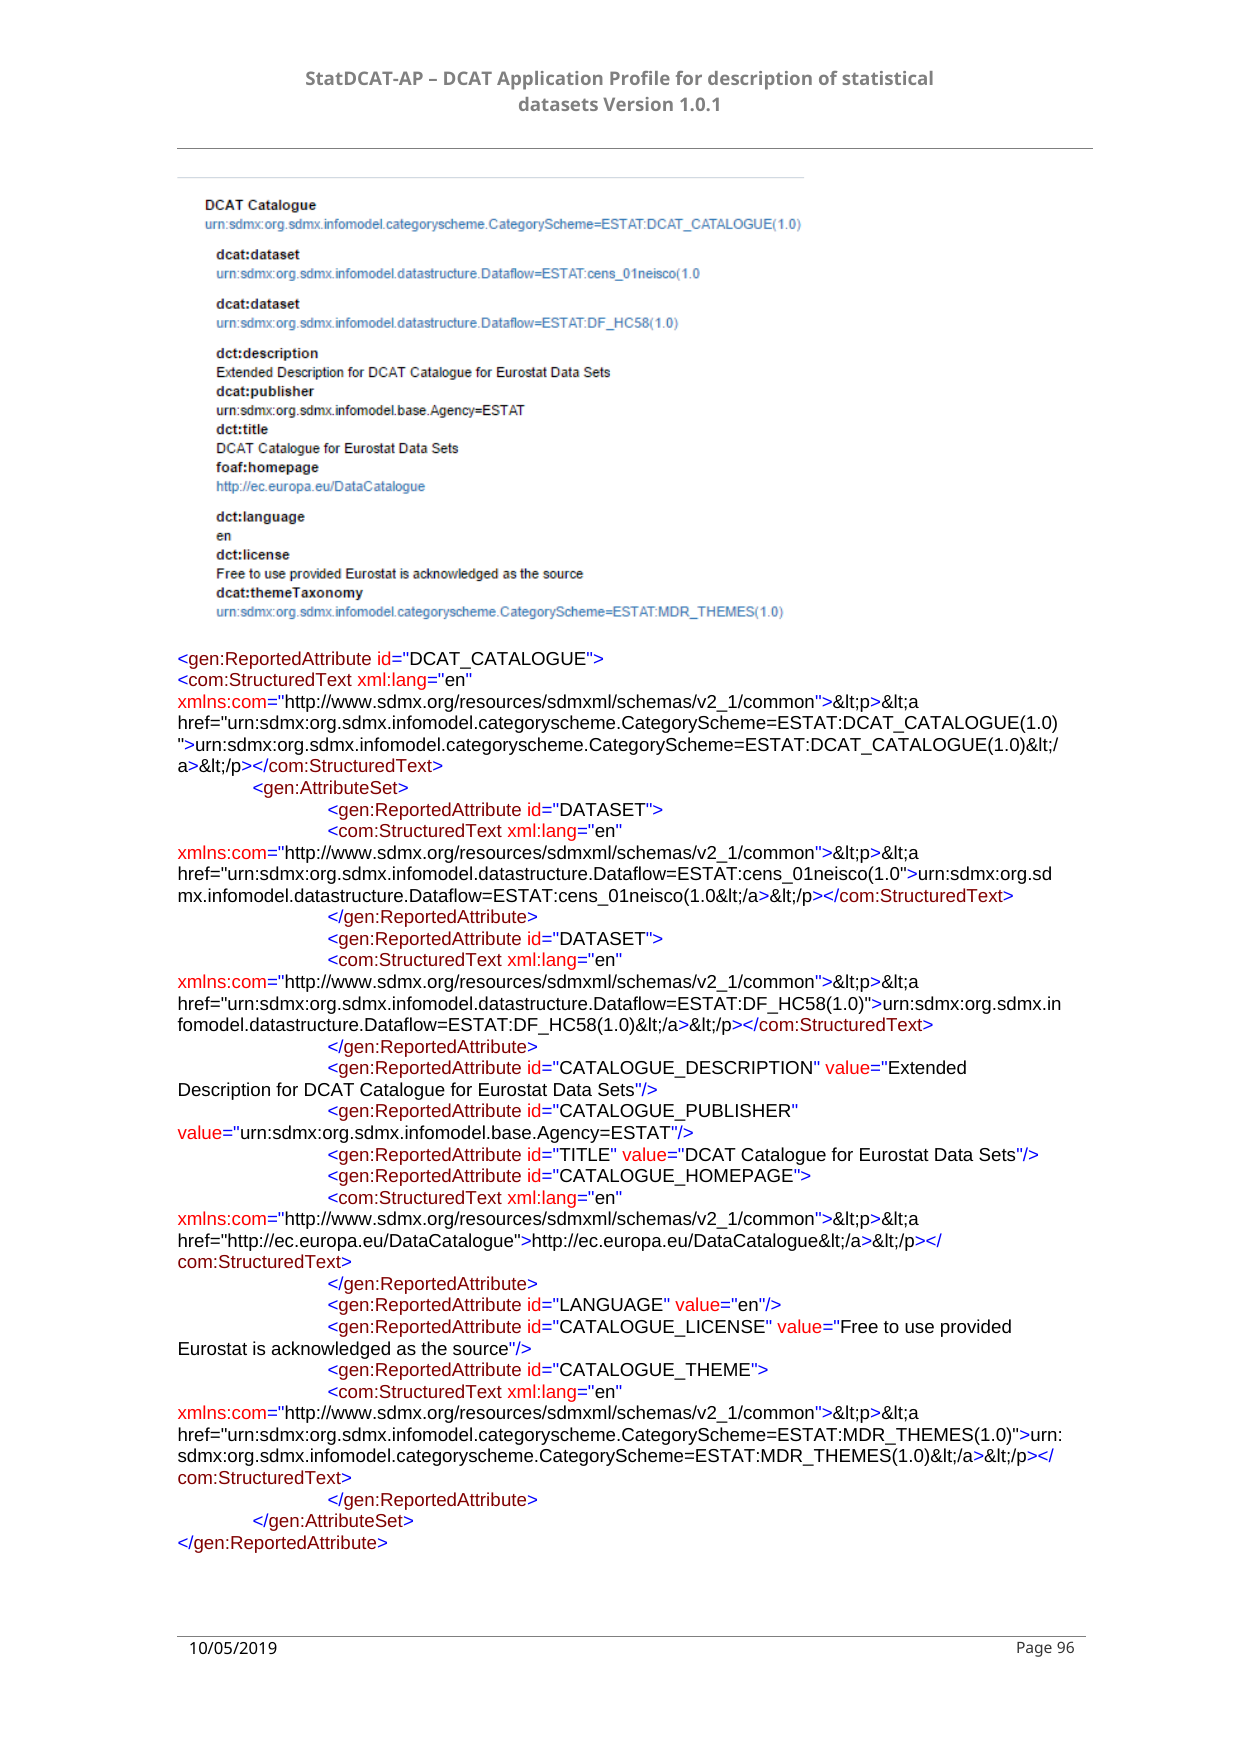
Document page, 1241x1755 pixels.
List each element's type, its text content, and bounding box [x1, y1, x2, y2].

text <gen:ReportedAttribute id="LANGUAGE" value="en"/> [177, 1294, 1063, 1316]
text </gen:ReportedAttribute> [177, 1531, 1063, 1553]
text <gen:ReportedAttribute id="DATASET"> [177, 798, 1063, 820]
text <gen:ReportedAttribute id="CATALOGUE_PUBLISHER" value="urn:sdmx:org.sdmx.infomodel.base.Agency=ESTAT"/> [177, 1100, 1063, 1143]
text <gen:ReportedAttribute id="CATALOGUE_THEME"> [177, 1359, 1063, 1381]
text </gen:AttributeSet> [177, 1510, 1063, 1531]
text <gen:ReportedAttribute id="TITLE" value="DCAT Catalogue for Eurostat Data Sets"/> [177, 1143, 1063, 1165]
text <gen:AttributeSet> [177, 777, 1063, 798]
text </gen:ReportedAttribute> [177, 1488, 1063, 1510]
text <com:StructuredText xml:lang="en" xmlns:com="http://www.sdmx.org/resources/sdmxml/schemas/v2_1/common">&lt;p>&lt;a href="http://ec.europa.eu/DataCatalogue">http://ec.europa.eu/DataCatalogue&lt;/a>&lt;/p></com:StructuredText> [177, 1186, 1063, 1273]
text <com:StructuredText xml:lang="en" xmlns:com="http://www.sdmx.org/resources/sdmxml/schemas/v2_1/common">&lt;p>&lt;a href="urn:sdmx:org.sdmx.infomodel.datastructure.Dataflow=ESTAT:cens_01neisco(1.0">urn:sdmx:org.sdmx.infomodel.datastructure.Dataflow=ESTAT:cens_01neisco(1.0&lt;/a>&lt;/p></com:StructuredText> [177, 820, 1063, 906]
text <gen:ReportedAttribute id="CATALOGUE_LICENSE" value="Free to use provided Eurostat is acknowledged as the source"/> [177, 1316, 1063, 1359]
text <com:StructuredText xml:lang="en" xmlns:com="http://www.sdmx.org/resources/sdmxml/schemas/v2_1/common">&lt;p>&lt;a href="urn:sdmx:org.sdmx.infomodel.categoryscheme.CategoryScheme=ESTAT:DCAT_CATALOGUE(1.0)">urn:sdmx:org.sdmx.infomodel.categoryscheme.CategoryScheme=ESTAT:DCAT_CATALOGUE(1.0)&lt;/a>&lt;/p></com:StructuredText> [177, 669, 1063, 777]
text </gen:ReportedAttribute> [177, 906, 1063, 928]
text <gen:ReportedAttribute id="CATALOGUE_DESCRIPTION" value="Extended Description for DCAT Catalogue for Eurostat Data Sets"/> [177, 1057, 1063, 1100]
text <gen:ReportedAttribute id="CATALOGUE_HOMEPAGE"> [177, 1165, 1063, 1186]
text <gen:ReportedAttribute id="DATASET"> [177, 928, 1063, 949]
text </gen:ReportedAttribute> [177, 1036, 1063, 1057]
text <gen:ReportedAttribute id="DCAT_CATALOGUE"> [177, 647, 1063, 669]
text <com:StructuredText xml:lang="en" xmlns:com="http://www.sdmx.org/resources/sdmxml/schemas/v2_1/common">&lt;p>&lt;a href="urn:sdmx:org.sdmx.infomodel.datastructure.Dataflow=ESTAT:DF_HC58(1.0)">urn:sdmx:org.sdmx.infomodel.datastructure.Dataflow=ESTAT:DF_HC58(1.0)&lt;/a>&lt;/p></com:StructuredText> [177, 949, 1063, 1036]
text <com:StructuredText xml:lang="en" xmlns:com="http://www.sdmx.org/resources/sdmxml/schemas/v2_1/common">&lt;p>&lt;a href="urn:sdmx:org.sdmx.infomodel.categoryscheme.CategoryScheme=ESTAT:MDR_THEMES(1.0)">urn:sdmx:org.sdmx.infomodel.categoryscheme.CategoryScheme=ESTAT:MDR_THEMES(1.0)&lt;/a>&lt;/p></com:StructuredText> [177, 1381, 1063, 1488]
text </gen:ReportedAttribute> [177, 1273, 1063, 1294]
